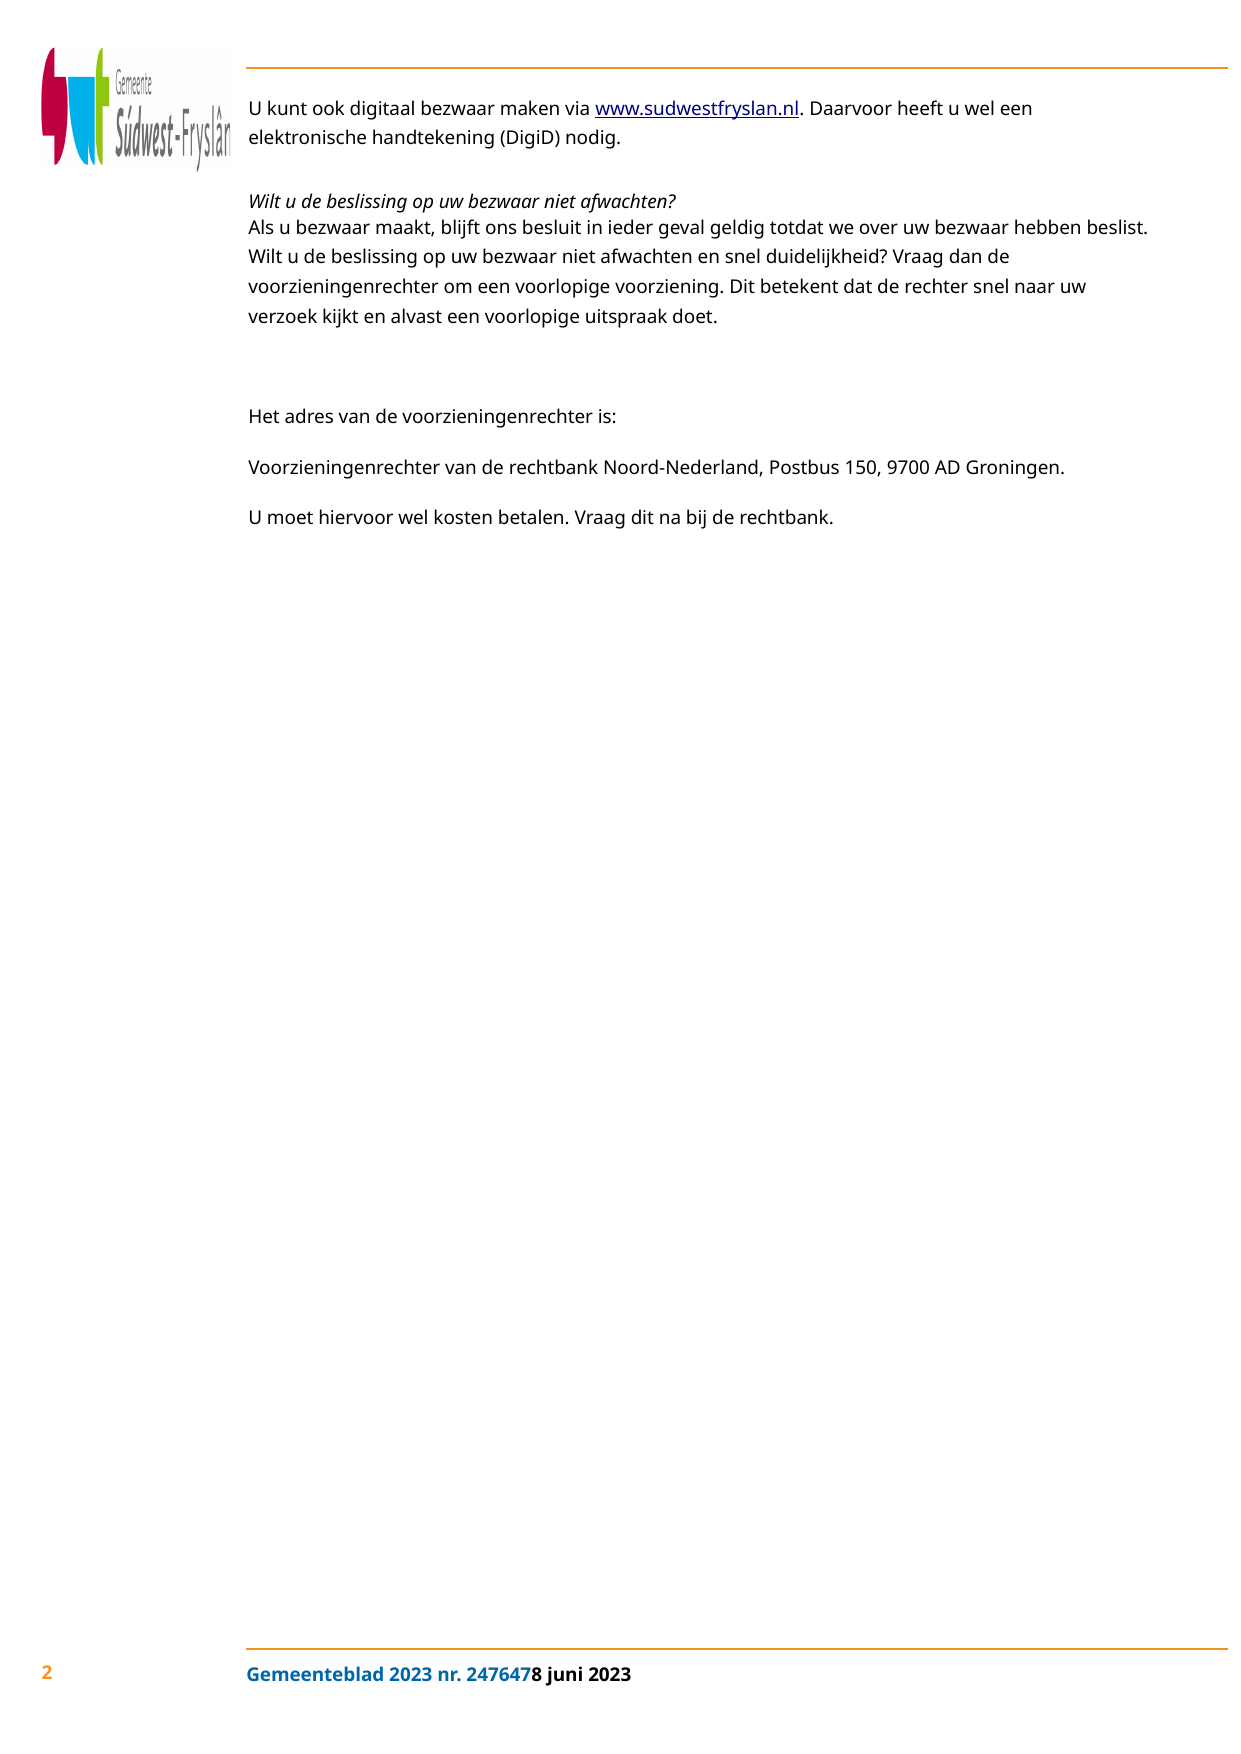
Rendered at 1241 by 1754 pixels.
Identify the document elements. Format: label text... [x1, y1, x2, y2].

text U moet hiervoor wel kosten betalen. Vraag dit na bij de rechtbank. [248, 504, 1152, 530]
text Wilt u de beslissing op uw bezwaar niet afwachten? [248, 188, 1152, 214]
text Voorzieningenrechter van de rechtbank Noord-Nederland, Postbus 150, 9700 AD Groningen. [248, 454, 1152, 480]
picture [41, 47, 231, 172]
text U kunt ook digitaal bezwaar maken via www.sudwestfryslan.nl. Daarvoor heeft u wel een elektronische handtekening (DigiD) nodig. [248, 95, 1152, 150]
text Als u bezwaar maakt, blijft ons besluit in ieder geval geldig totdat we over uw bezwaar hebben beslist. Wilt u de beslissing op uw bezwaar niet afwachten en snel duidelijkheid? Vraag dan de voorzieningenrechter om een voorlopige voorziening. Dit betekent dat de rechter snel naar uw verzoek kijkt en alvast een voorlopige uitspraak doet. [248, 214, 1152, 328]
text Het adres van de voorzieningenrechter is: [248, 404, 1152, 429]
